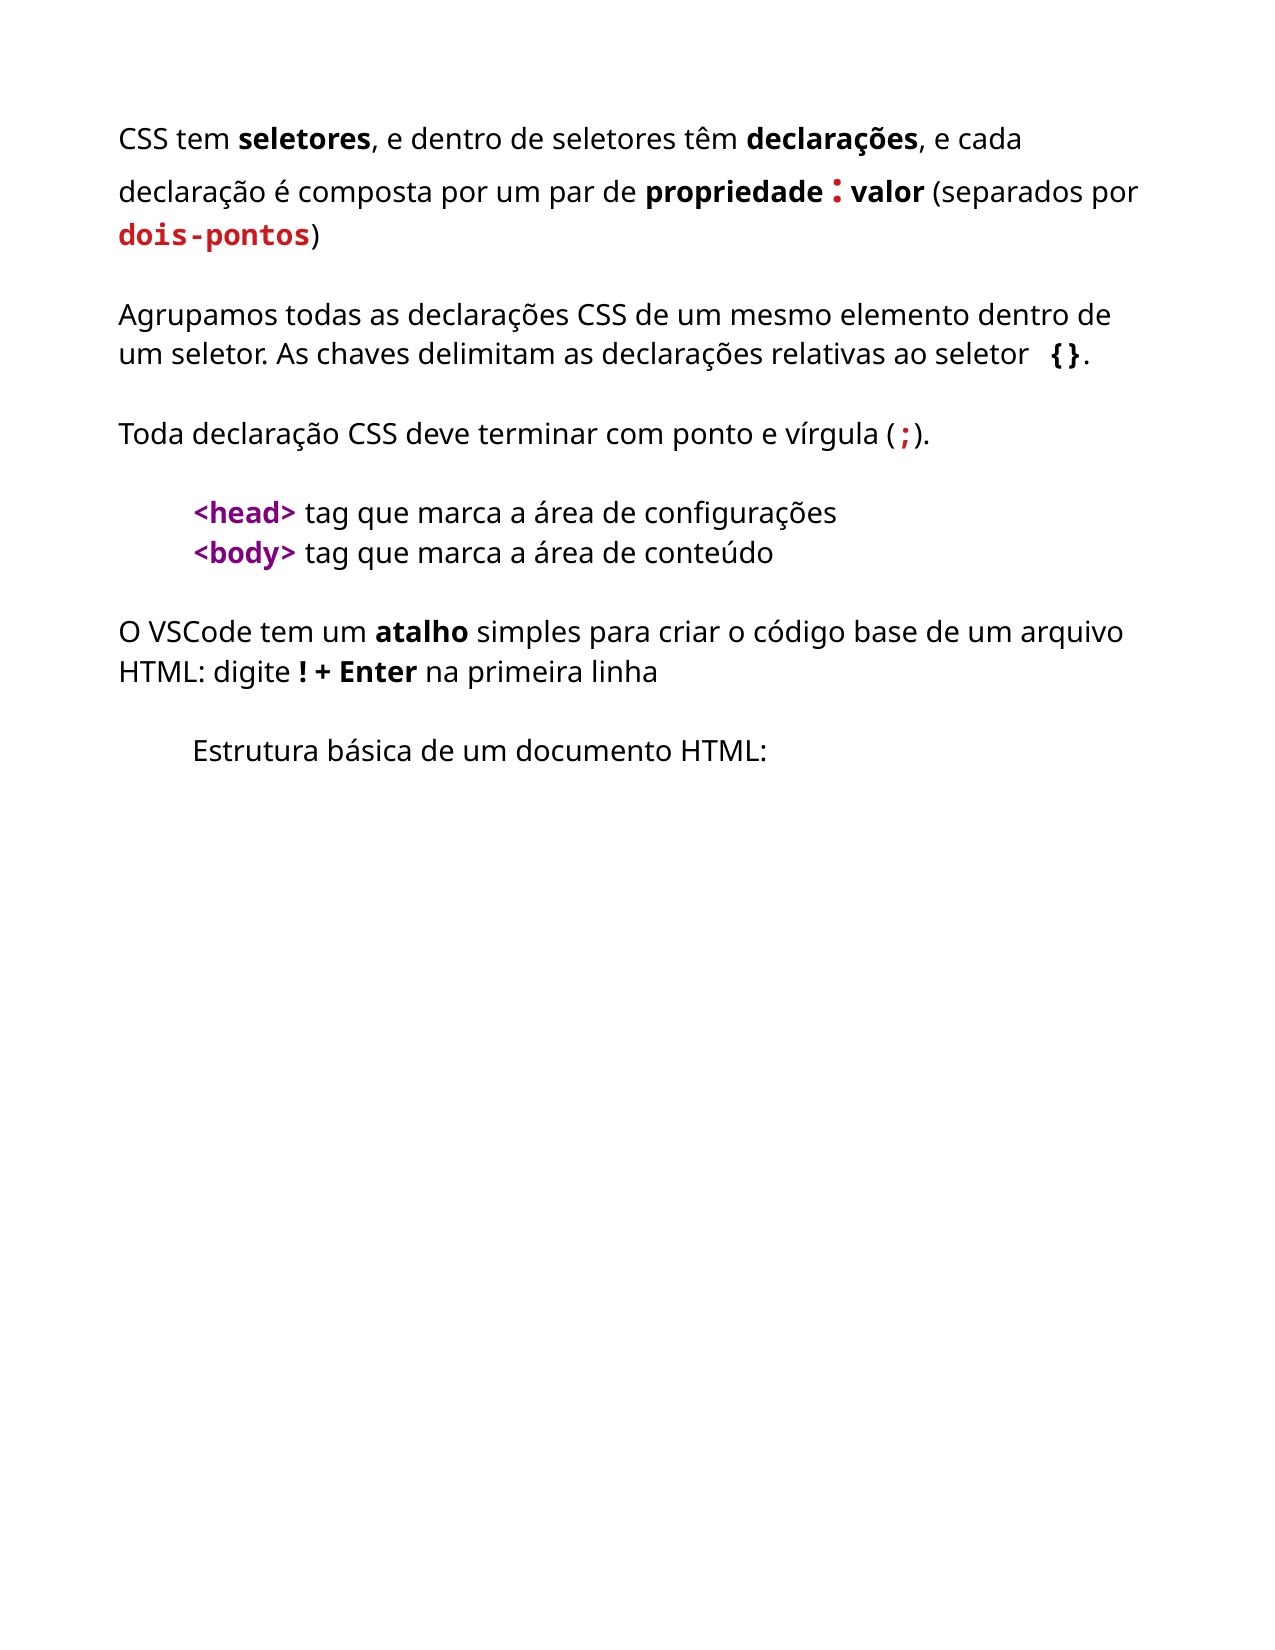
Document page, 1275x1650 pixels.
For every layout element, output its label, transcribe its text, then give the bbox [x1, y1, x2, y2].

text <body> tag que marca a área de conteúdo [118, 532, 1157, 572]
text Agrupamos todas as declarações CSS de um mesmo elemento dentro de um seletor. As chaves delimitam as declarações relativas ao seletor {}. [118, 294, 1157, 373]
text Toda declaração CSS deve terminar com ponto e vírgula (;). [118, 413, 1157, 453]
text Estrutura básica de um documento HTML: [118, 731, 1157, 770]
text O VSCode tem um atalho simples para criar o código base de um arquivo HTML: digite ! + Enter na primeira linha [118, 611, 1157, 691]
text <head> tag que marca a área de configurações [118, 492, 1157, 532]
text CSS tem seletores, e dentro de seletores têm declarações, e cada declaração é composta por um par de propriedade : valor (separados por dois-pontos) [118, 118, 1157, 254]
